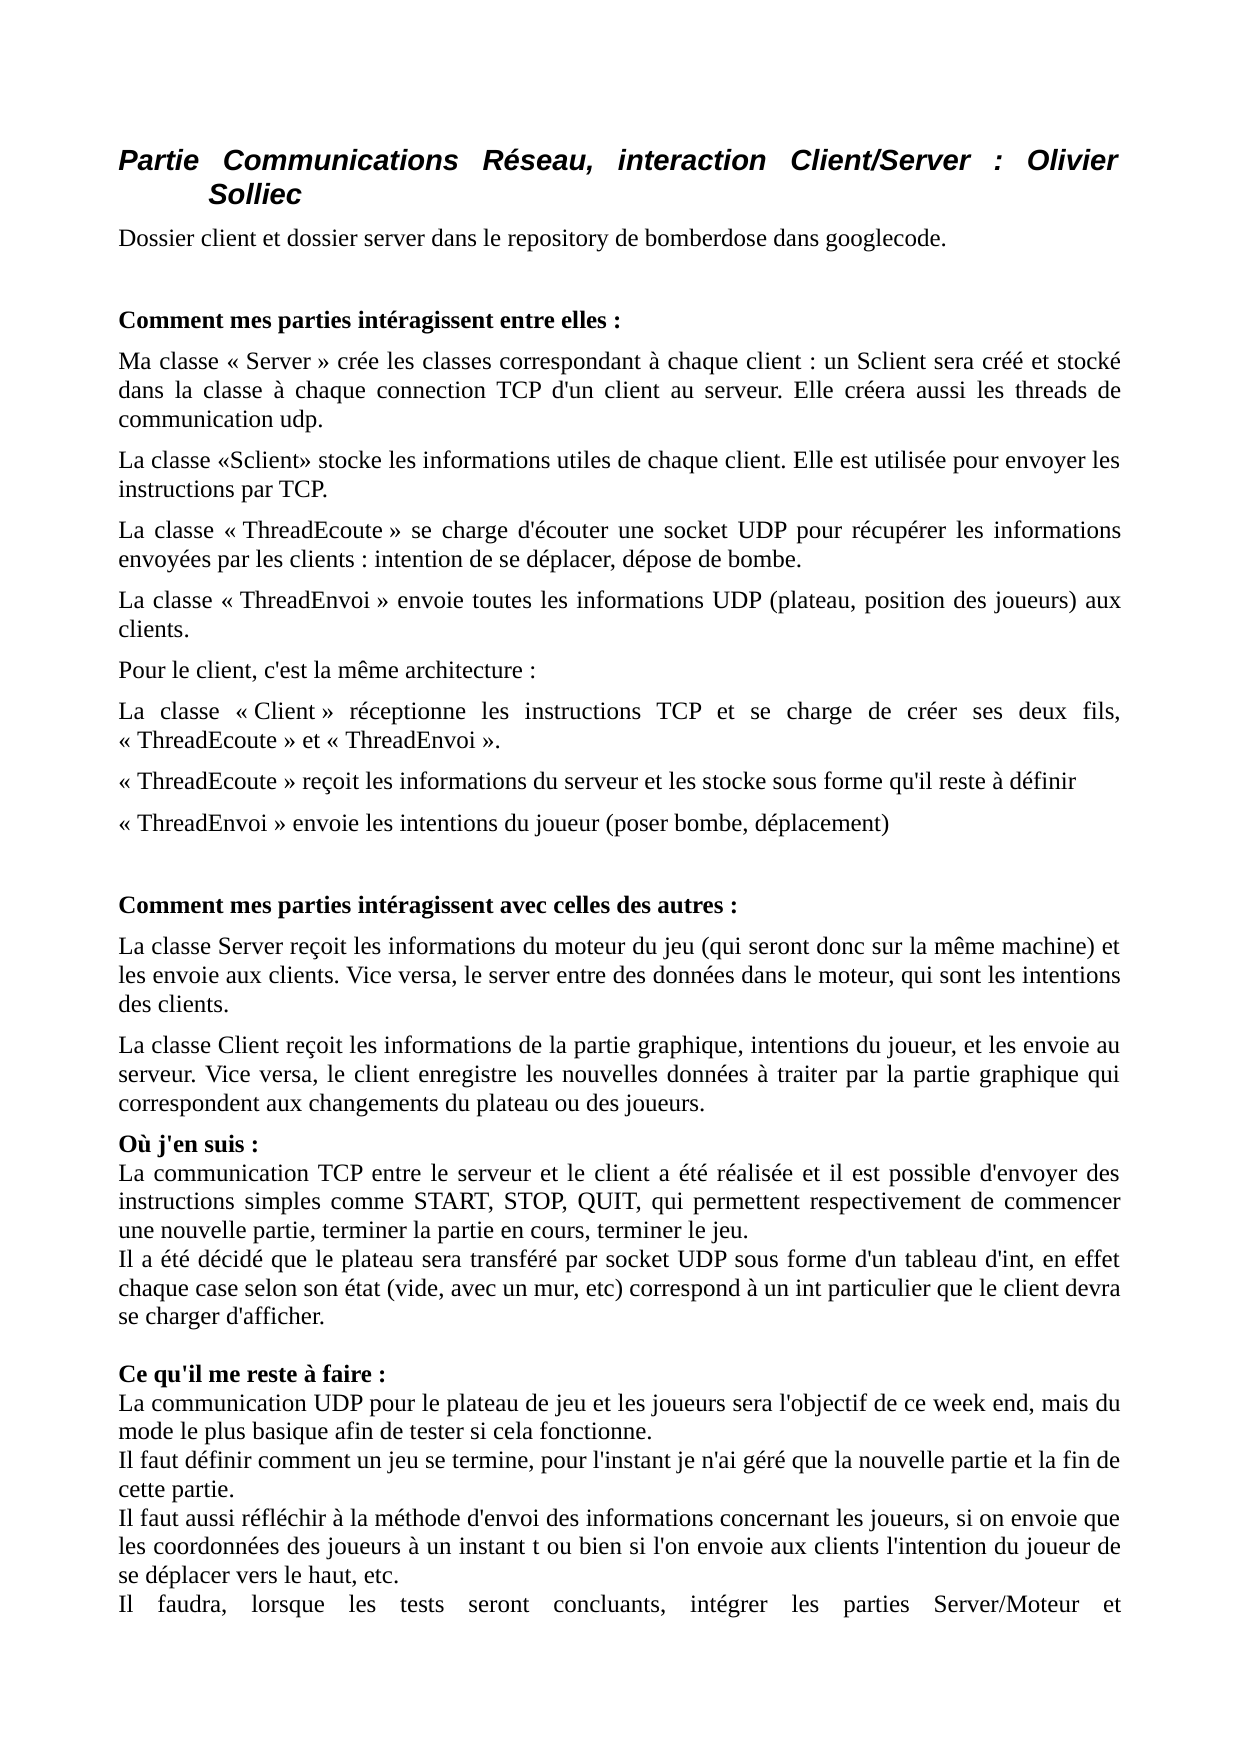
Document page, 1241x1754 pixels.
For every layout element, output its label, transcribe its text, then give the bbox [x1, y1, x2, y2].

text Ma classe « Server » crée les classes correspondant à chaque client : un Sclient sera créé et stocké dans la classe à chaque connection TCP d'un client au serveur. Elle créera aussi les threads de communication udp. [118, 346, 1122, 433]
text « ThreadEnvoi » envoie les intentions du joueur (poser bombe, déplacement) [118, 808, 1122, 836]
text La classe « ThreadEnvoi » envoie toutes les informations UDP (plateau, position des joueurs) aux clients. [118, 585, 1122, 643]
text La communication UDP pour le plateau de jeu et les joueurs sera l'objectif de ce week end, mais du mode le plus basique afin de tester si cela fonctionne. [118, 1388, 1122, 1445]
text La classe Server reçoit les informations du moteur du jeu (qui seront donc sur la même machine) et les envoie aux clients. Vice versa, le server entre des données dans le moteur, qui sont les intentions des clients. [118, 931, 1122, 1018]
text Il faut définir comment un jeu se termine, pour l'instant je n'ai géré que la nouvelle partie et la fin de cette partie. [118, 1445, 1122, 1503]
text La classe « ThreadEcoute » se charge d'écouter une socket UDP pour récupérer les informations envoyées par les clients : intention de se déplacer, dépose de bombe. [118, 515, 1122, 573]
text Il faut aussi réfléchir à la méthode d'envoi des informations concernant les joueurs, si on envoie que les coordonnées des joueurs à un instant t ou bien si l'on envoie aux clients l'intention du joueur de se déplacer vers le haut, etc. [118, 1503, 1122, 1589]
text La classe Client reçoit les informations de la partie graphique, intentions du joueur, et les envoie au serveur. Vice versa, le client enregistre les nouvelles données à traiter par la partie graphique qui correspondent aux changements du plateau ou des joueurs. [118, 1030, 1122, 1116]
text Comment mes parties intéragissent entre elles : [118, 305, 1122, 334]
text Pour le client, c'est la même architecture : [118, 655, 1122, 684]
subtitle Partie Communications Réseau, interaction Client/Server : Olivier Solliec [118, 143, 1122, 210]
text Dossier client et dossier server dans le repository de bomberdose dans googlecode. [118, 223, 1122, 251]
text La classe « Client » réceptionne les instructions TCP et se charge de créer ses deux fils, « ThreadEcoute » et « ThreadEnvoi ». [118, 696, 1122, 754]
text La classe «Sclient» stocke les informations utiles de chaque client. Elle est utilisée pour envoyer les instructions par TCP. [118, 445, 1122, 503]
text Comment mes parties intéragissent avec celles des autres : [118, 890, 1122, 919]
text Il a été décidé que le plateau sera transféré par socket UDP sous forme d'un tableau d'int, en effet chaque case selon son état (vide, avec un mur, etc) correspond à un int particulier que le client devra se charger d'afficher. [118, 1244, 1122, 1330]
text Il faudra, lorsque les tests seront concluants, intégrer les parties Server/Moteur et [118, 1589, 1122, 1618]
text Ce qu'il me reste à faire : [118, 1359, 1122, 1388]
text Où j'en suis : [118, 1129, 1122, 1158]
text « ThreadEcoute » reçoit les informations du serveur et les stocke sous forme qu'il reste à définir [118, 766, 1122, 795]
text La communication TCP entre le serveur et le client a été réalisée et il est possible d'envoyer des instructions simples comme START, STOP, QUIT, qui permettent respectivement de commencer une nouvelle partie, terminer la partie en cours, terminer le jeu. [118, 1158, 1122, 1244]
